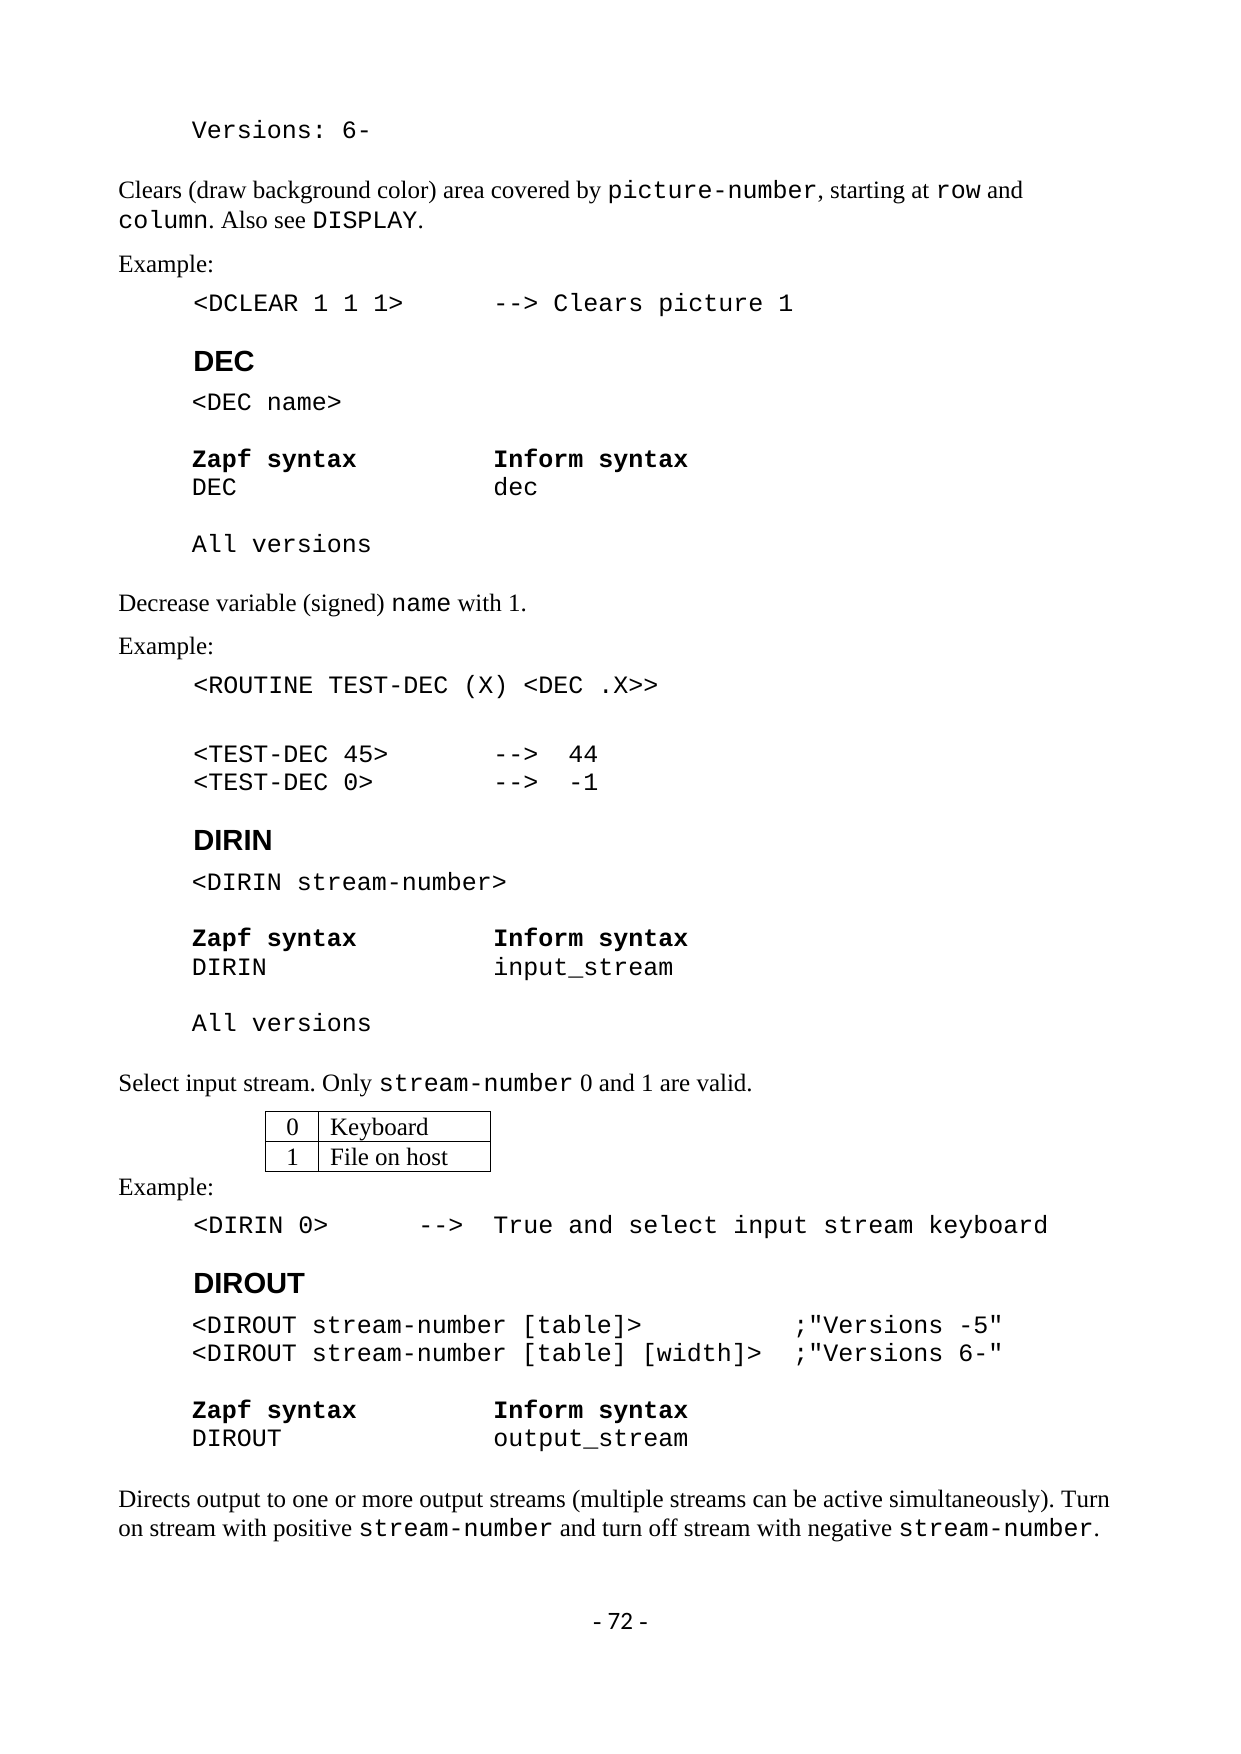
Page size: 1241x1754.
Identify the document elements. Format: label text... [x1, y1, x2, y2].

text Example: [118, 1172, 1122, 1200]
text Decrease variable (signed) name with 1. [118, 588, 1122, 619]
subtitle DIRIN [118, 823, 1122, 857]
text DEC dec [192, 474, 1122, 503]
text <DEC name> [192, 389, 1122, 418]
text <TEST-DEC 45> --> 44 <TEST-DEC 0> --> -1 [118, 713, 1122, 798]
text Example: [118, 249, 1122, 278]
text <DIROUT stream-number [table]> ;"Versions -5" <DIROUT stream-number [table] [width]> ;"Versions 6-" [192, 1312, 1122, 1369]
text Versions: 6- [192, 118, 1122, 146]
table_header 0 [266, 1112, 318, 1141]
text DIRIN input_stream [192, 954, 1122, 983]
table_cell 1 [266, 1142, 318, 1171]
subtitle DIROUT [118, 1266, 1122, 1300]
text Clears (draw background color) area covered by picture-number, starting at row and column. Also see DISPLAY. [118, 175, 1122, 236]
text Zapf syntax Inform syntax [192, 926, 1122, 954]
text Example: [118, 631, 1122, 660]
subtitle DEC [118, 343, 1122, 377]
text Select input stream. Only stream-number 0 and 1 are valid. [118, 1068, 1122, 1098]
text Directs output to one or more output streams (multiple streams can be active simultaneously). Turn on stream with positive stream-number and turn off stream with negative stream-number. [118, 1484, 1122, 1544]
text All versions [192, 531, 1122, 559]
text Zapf syntax Inform syntax [192, 1397, 1122, 1426]
text All versions [192, 1011, 1122, 1039]
text DIROUT output_stream [192, 1426, 1122, 1454]
table_header Keyboard [319, 1112, 490, 1141]
text <DIRIN 0> --> True and select input stream keyboard [118, 1213, 1122, 1241]
text <ROUTINE TEST-DEC (X) <DEC .X>> [118, 672, 1122, 701]
text Zapf syntax Inform syntax [192, 446, 1122, 474]
text <DIRIN stream-number> [192, 869, 1122, 898]
text <DCLEAR 1 1 1> --> Clears picture 1 [118, 290, 1122, 318]
table_cell File on host [319, 1142, 490, 1171]
